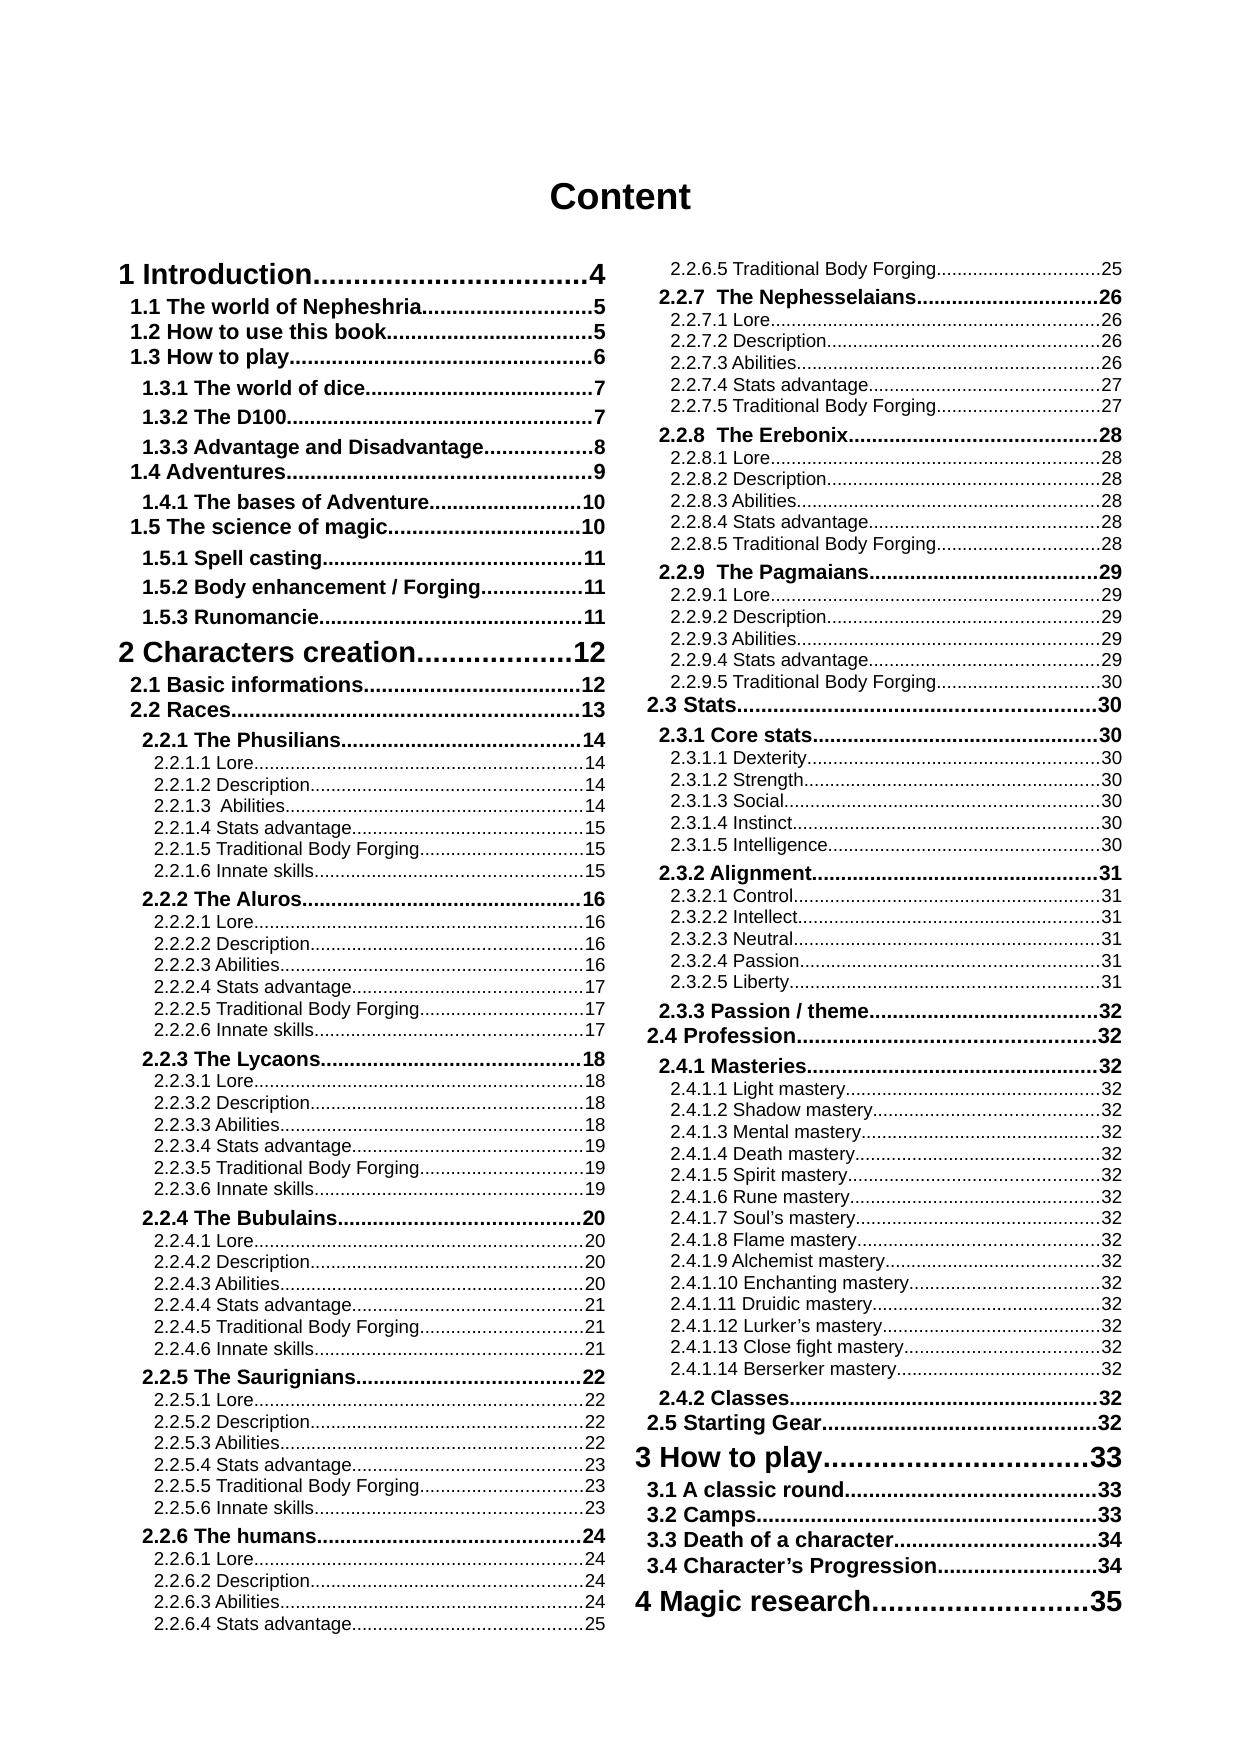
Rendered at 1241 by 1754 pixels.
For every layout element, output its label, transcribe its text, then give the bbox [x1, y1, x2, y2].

text 2.2.3.6 Innate skills 19 [153, 1178, 605, 1200]
text 2.2.2.1 Lore 16 [153, 911, 605, 933]
text 2.3.2.1 Control 31 [670, 885, 1122, 906]
text 2.2.6.2 Description 24 [153, 1570, 605, 1591]
text 2.2.1.1 Lore 14 [153, 752, 605, 773]
text 2.4.1.14 Berserker mastery 32 [670, 1358, 1122, 1379]
text 2.2.7.1 Lore 26 [670, 309, 1122, 330]
text 2.2.2 The Aluros 16 [142, 887, 605, 911]
text 2.2 Races 13 [130, 697, 605, 722]
text 2.2.8.2 Description 28 [670, 468, 1122, 489]
text 2.4 Profession 32 [647, 1022, 1122, 1048]
text 2.4.1 Masteries 32 [658, 1054, 1122, 1078]
text 2.2.1.6 Innate skills 15 [153, 859, 605, 881]
text 1.5.1 Spell casting 11 [142, 545, 605, 569]
text 2 Characters creation 12 [118, 635, 605, 668]
text 2.2.7.2 Description 26 [670, 330, 1122, 352]
text 2.2.5.4 Stats advantage 23 [153, 1453, 605, 1475]
text 2.2.3.1 Lore 18 [153, 1070, 605, 1092]
text 2.3.2.2 Intellect 31 [670, 906, 1122, 928]
text 2.2.9.2 Description 29 [670, 606, 1122, 627]
text 2.2.5 The Saurignians 22 [142, 1365, 605, 1389]
text 2.2.9.5 Traditional Body Forging 30 [670, 670, 1122, 692]
text 2.2.6.3 Abilities 24 [153, 1591, 605, 1613]
text 2.2.9.3 Abilities 29 [670, 627, 1122, 649]
subtitle Content [118, 174, 1122, 217]
text 1.2 How to use this book 5 [130, 319, 605, 344]
text 2.2.1.4 Stats advantage 15 [153, 816, 605, 838]
text 2.2.4.3 Abilities 20 [153, 1273, 605, 1294]
text 1.5.2 Body enhancement / Forging 11 [142, 575, 605, 599]
text 2.2.8.4 Stats advantage 28 [670, 511, 1122, 533]
text 1.1 The world of Nepheshria 5 [130, 294, 605, 319]
text 2.1 Basic informations 12 [130, 671, 605, 697]
text 2.3.2 Alignment 31 [658, 861, 1122, 885]
text 1.3 How to play 6 [130, 344, 605, 369]
text 2.4.1.5 Spirit mastery 32 [670, 1164, 1122, 1185]
text 2.2.3 The Lycaons 18 [142, 1046, 605, 1070]
text 2.2.5.1 Lore 22 [153, 1389, 605, 1410]
text 2.2.6 The humans 24 [142, 1524, 605, 1548]
text 2.4.1.4 Death mastery 32 [670, 1142, 1122, 1164]
text 2.4.1.9 Alchemist mastery 32 [670, 1250, 1122, 1272]
text 2.2.5.6 Innate skills 23 [153, 1497, 605, 1518]
text 2.2.1.5 Traditional Body Forging 15 [153, 838, 605, 859]
text 2.4.1.11 Druidic mastery 32 [670, 1293, 1122, 1315]
text 2.2.7.3 Abilities 26 [670, 352, 1122, 373]
text 2.2.3.3 Abilities 18 [153, 1113, 605, 1135]
text 2.2.7.5 Traditional Body Forging 27 [670, 395, 1122, 417]
text 1.3.1 The world of dice 7 [142, 375, 605, 399]
text 2.2.2.6 Innate skills 17 [153, 1019, 605, 1040]
text 3.4 Character’s Progression 34 [647, 1553, 1122, 1578]
text 2.4.2 Classes 32 [658, 1385, 1122, 1409]
text 2.3.1.4 Instinct 30 [670, 812, 1122, 833]
text 2.2.1.2 Description 14 [153, 773, 605, 795]
text 2.4.1.3 Mental mastery 32 [670, 1121, 1122, 1142]
text 2.4.1.8 Flame mastery 32 [670, 1228, 1122, 1250]
text 2.2.5.5 Traditional Body Forging 23 [153, 1475, 605, 1497]
text 2.2.4.4 Stats advantage 21 [153, 1294, 605, 1316]
text 2.2.2.2 Description 16 [153, 933, 605, 954]
text 2.2.8.5 Traditional Body Forging 28 [670, 533, 1122, 554]
text 2.3.1.2 Strength 30 [670, 769, 1122, 790]
text 2.2.5.3 Abilities 22 [153, 1432, 605, 1453]
text 1.5.3 Runomancie 11 [142, 605, 605, 629]
text 2.2.9.1 Lore 29 [670, 584, 1122, 606]
text 3 How to play 33 [635, 1441, 1122, 1474]
text 1.3.2 The D100 7 [142, 405, 605, 429]
text 3.1 A classic round 33 [647, 1477, 1122, 1502]
text 2.2.8.1 Lore 28 [670, 446, 1122, 468]
text 2.3.2.5 Liberty 31 [670, 971, 1122, 993]
text 2.2.7.4 Stats advantage 27 [670, 373, 1122, 395]
text 2.2.9 The Pagmaians 29 [658, 560, 1122, 584]
text 2.2.4.2 Description 20 [153, 1251, 605, 1273]
text 2.4.1.6 Rune mastery 32 [670, 1185, 1122, 1207]
text 2.2.4.1 Lore 20 [153, 1229, 605, 1251]
text 2.4.1.10 Enchanting mastery 32 [670, 1272, 1122, 1293]
text 2.2.3.4 Stats advantage 19 [153, 1135, 605, 1157]
text 2.4.1.7 Soul’s mastery 32 [670, 1207, 1122, 1228]
text 2.2.1 The Phusilians 14 [142, 728, 605, 752]
text 2.3.3 Passion / theme 32 [658, 998, 1122, 1022]
text 2.2.3.5 Traditional Body Forging 19 [153, 1157, 605, 1178]
text 4 Magic research 35 [635, 1584, 1122, 1617]
text 2.3.1.3 Social 30 [670, 790, 1122, 812]
text 2.4.1.2 Shadow mastery 32 [670, 1099, 1122, 1121]
text 2.2.8 The Erebonix 28 [658, 422, 1122, 446]
text 2.3.1.1 Dexterity 30 [670, 747, 1122, 769]
text 2.2.4.5 Traditional Body Forging 21 [153, 1316, 605, 1337]
text 2.2.3.2 Description 18 [153, 1092, 605, 1113]
text 2.3.1.5 Intelligence 30 [670, 833, 1122, 855]
text 2.4.1.12 Lurker’s mastery 32 [670, 1315, 1122, 1336]
text 2.2.2.3 Abilities 16 [153, 954, 605, 976]
text 2.2.4.6 Innate skills 21 [153, 1337, 605, 1359]
text 1.5 The science of magic 10 [130, 514, 605, 539]
text 1.3.3 Advantage and Disadvantage 8 [142, 435, 605, 459]
text 2.2.6.4 Stats advantage 25 [153, 1613, 605, 1634]
text 2.2.4 The Bubulains 20 [142, 1206, 605, 1229]
text 2.3.2.4 Passion 31 [670, 949, 1122, 971]
text 2.4.1.13 Close fight mastery 32 [670, 1336, 1122, 1358]
text 1.4 Adventures 9 [130, 459, 605, 484]
text 3.2 Camps 33 [647, 1502, 1122, 1527]
text 2.2.7 The Nephesselaians 26 [658, 285, 1122, 309]
text 2.2.5.2 Description 22 [153, 1410, 605, 1432]
text 3.3 Death of a character 34 [647, 1527, 1122, 1553]
text 2.2.8.3 Abilities 28 [670, 489, 1122, 511]
text 1.4.1 The bases of Adventure 10 [142, 490, 605, 514]
text 2.4.1.1 Light mastery 32 [670, 1078, 1122, 1099]
text 2.2.9.4 Stats advantage 29 [670, 649, 1122, 670]
text 2.2.6.1 Lore 24 [153, 1548, 605, 1570]
text 2.5 Starting Gear 32 [647, 1409, 1122, 1434]
text 1 Introduction 4 [118, 257, 605, 291]
text 2.2.6.5 Traditional Body Forging 25 [670, 257, 1122, 279]
text 2.3.1 Core stats 30 [658, 723, 1122, 747]
text 2.3 Stats 30 [647, 692, 1122, 717]
text 2.2.1.3 Abilities 14 [153, 795, 605, 816]
text 2.2.2.4 Stats advantage 17 [153, 976, 605, 997]
text 2.2.2.5 Traditional Body Forging 17 [153, 997, 605, 1019]
text 2.3.2.3 Neutral 31 [670, 928, 1122, 949]
